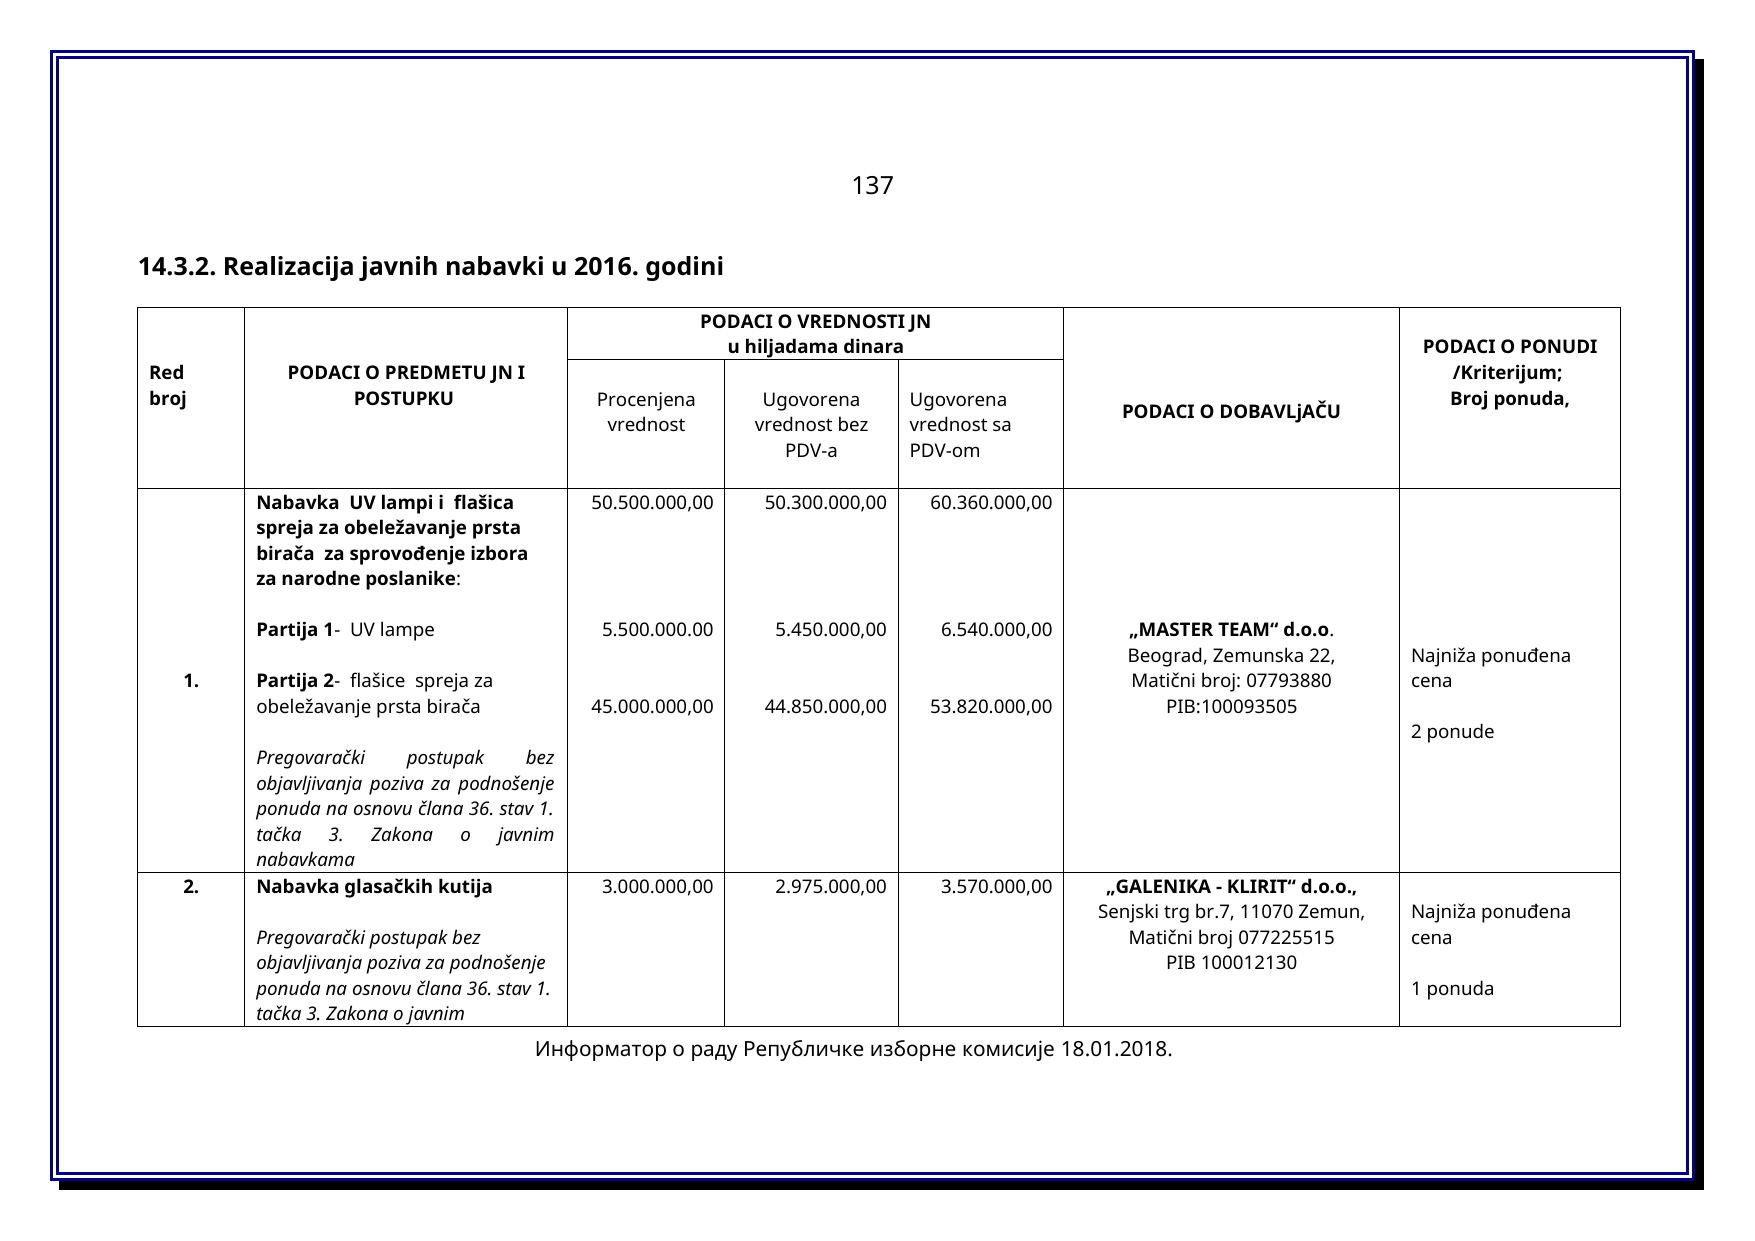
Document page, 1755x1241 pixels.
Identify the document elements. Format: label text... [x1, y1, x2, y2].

table_cell 50.300.000,00 5.450.000,00 44.850.000,00 [725, 489, 898, 872]
table_cell 1. [138, 489, 244, 872]
table_cell „GALENIKA - KLIRIT“ d.o.o., Senjski trg br.7, 11070 Zemun, Matični broj 077225515 PIB 100012130 [1064, 873, 1399, 1026]
table_cell 2.975.000,00 [725, 873, 898, 1026]
table_cell Ugovorena vrednost bez PDV-a [725, 360, 898, 488]
table_header PODACI O PONUDI /Kriterijum; Broj ponuda, [1400, 308, 1620, 488]
table_cell „MASTER TEAM“ d.o.o. Beograd, Zemunska 22, Matični broj: 07793880 PIB:100093505 [1064, 489, 1399, 872]
table_cell 60.360.000,00 6.540.000,00 53.820.000,00 [899, 489, 1063, 872]
table_cell 50.500.000,00 5.500.000.00 45.000.000,00 [568, 489, 724, 872]
table_cell Ugovorena vrednost sa PDV-om [899, 360, 1063, 488]
table_header Red broj [138, 308, 244, 488]
table_cell Nabavka UV lampi i flašica spreja za obeležavanje prsta birača za sprovođenje izbora za narodne poslanike: Partija 1- UV lampe Partija 2- flašice spreja za obeležavanje prsta birača Pregovarački postupak bez objavljivanja poziva za podnošenje ponuda na osnovu člana 36. stav 1. tačka 3. Zakona o javnim nabavkama [245, 489, 567, 872]
table_header PODACI O PREDMETU JN I POSTUPKU [245, 308, 567, 488]
table_cell 3.570.000,00 [899, 873, 1063, 1026]
table_cell Najniža ponuđena cena 2 ponude [1400, 489, 1620, 872]
table_header PODACI O DOBAVLjAČU [1064, 308, 1399, 488]
table_cell Najniža ponuđena cena 1 ponuda [1400, 873, 1620, 1026]
table_header PODACI O VREDNOSTI JN u hiljadama dinara [568, 308, 1063, 359]
subtitle 14.3.2. Realizacija javnih nabavki u 2016. godini [138, 248, 1607, 282]
table_cell 2. [138, 873, 244, 1026]
table_cell Nabavka glasačkih kutija Pregovarački postupak bez objavljivanja poziva za podnošenje ponuda na osnovu člana 36. stav 1. tačka 3. Zakona o javnim [245, 873, 567, 1026]
table_cell Procenjena vrednost [568, 360, 724, 488]
table_cell 3.000.000,00 [568, 873, 724, 1026]
